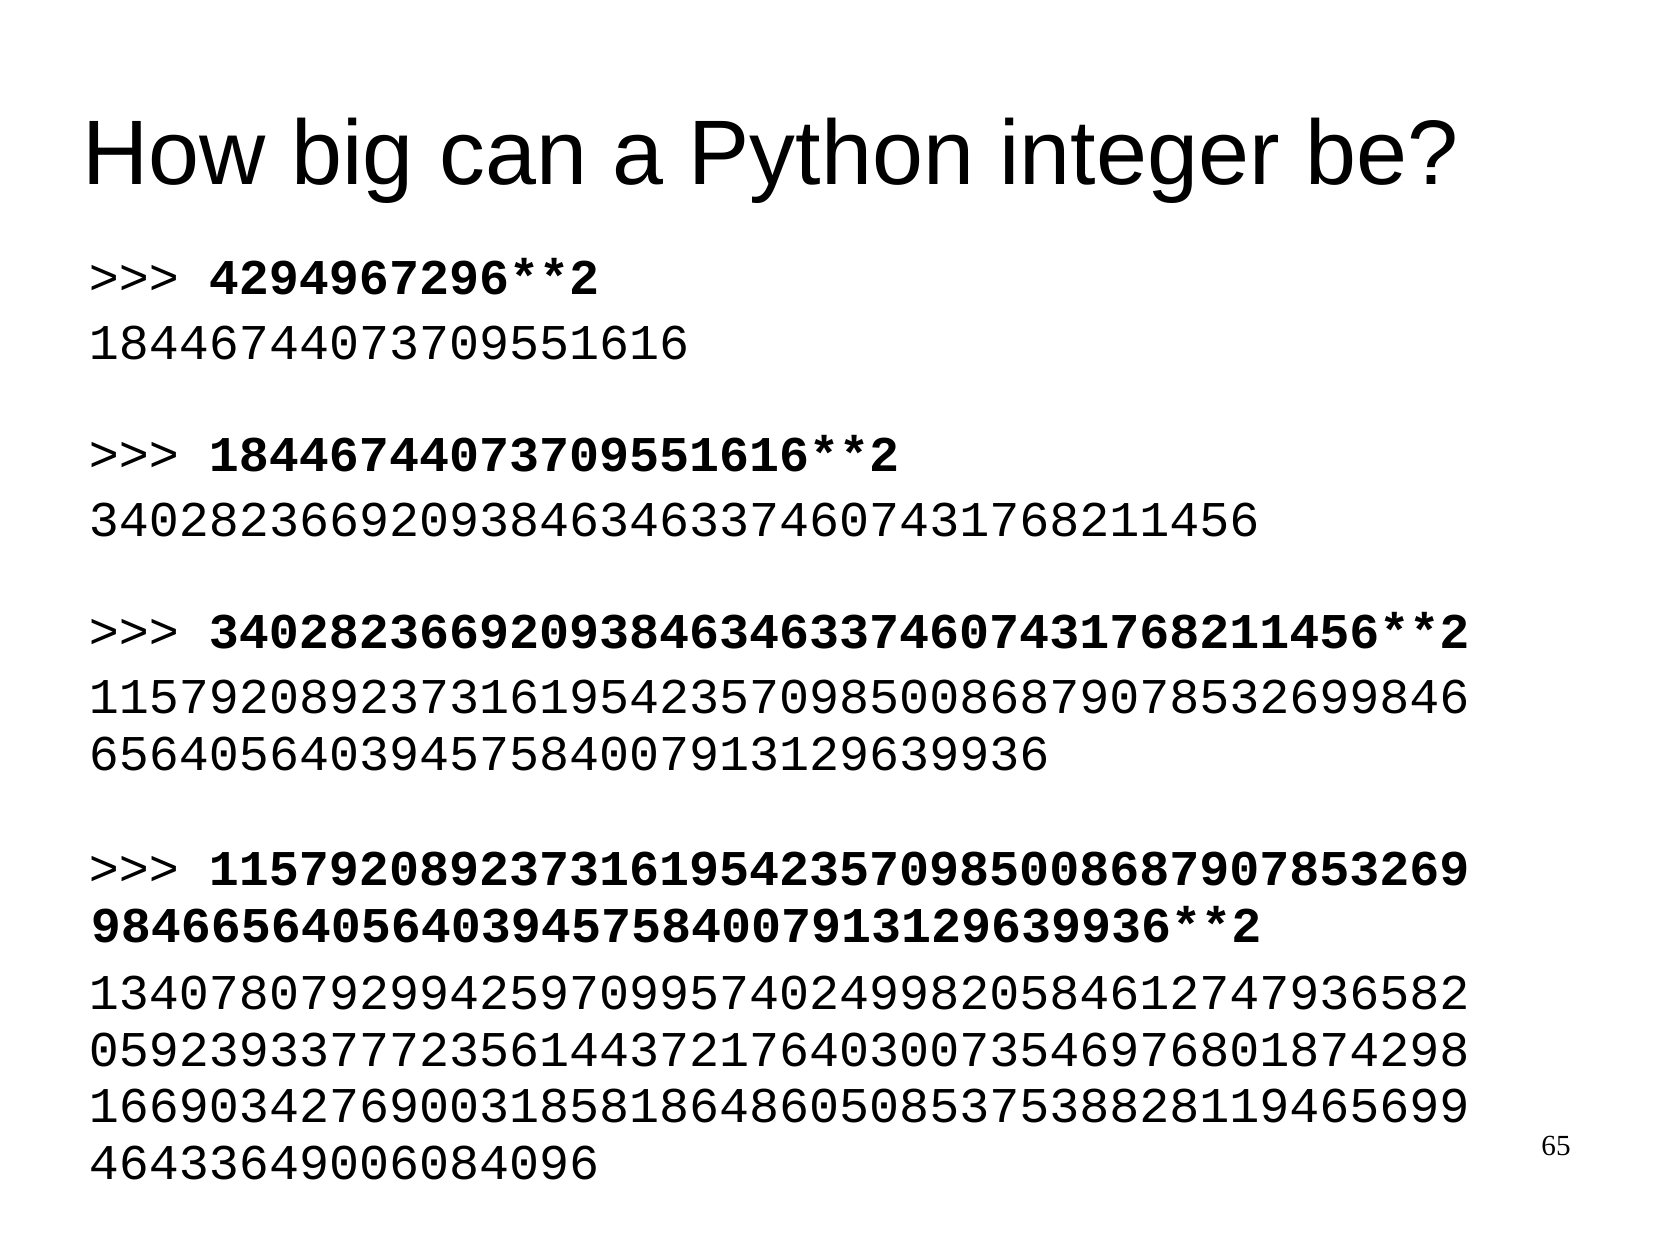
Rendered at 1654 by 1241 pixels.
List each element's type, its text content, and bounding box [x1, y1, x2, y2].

text_box >>> [82, 424, 185, 489]
text_box 1157920892373161954235709850086879078532699846 65640564039457584007913129639936 [82, 666, 1476, 792]
title How big can a Python integer be? [82, 49, 1571, 257]
text_box 4294967296**2 [202, 247, 606, 311]
text_box 18446744073709551616**2 [202, 424, 906, 489]
text_box >>> [82, 247, 185, 311]
text_box 984665640564039457584007913129639936**2 [84, 894, 1268, 964]
text_box 115792089237316195423570985008687907853269 [202, 837, 1476, 907]
text_box 18446744073709551616 [82, 311, 696, 381]
text_box 1340780792994259709957402499820584612747936582 0592393377723561443721764030073546976801874298 1669034276900318581864860508537538828119465699 46433649006084096 [82, 961, 1476, 1201]
text_box 340282366920938463463374607431768211456**2 [202, 601, 1476, 666]
text_box >>> [82, 601, 185, 666]
text_box 340282366920938463463374607431768211456 [82, 489, 1266, 558]
text_box >>> [82, 837, 185, 907]
